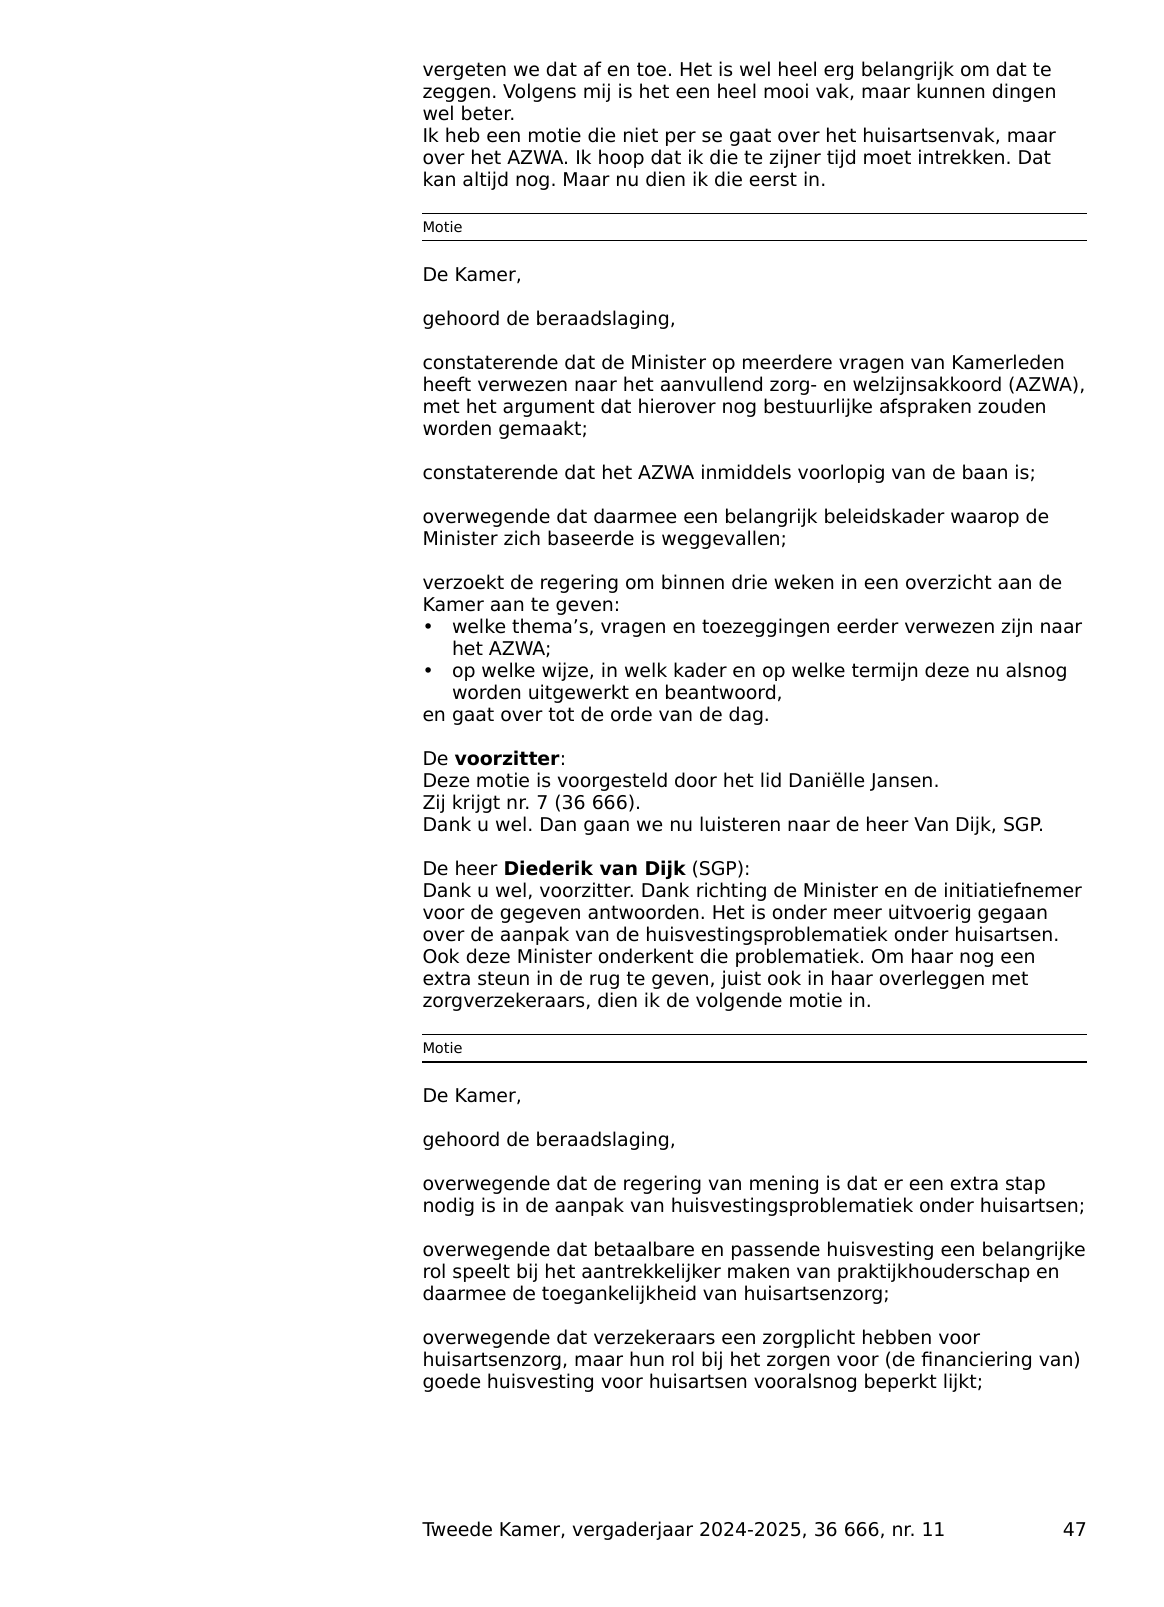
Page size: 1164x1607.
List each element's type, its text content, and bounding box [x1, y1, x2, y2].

table_header Motie [422, 214, 1087, 240]
text overwegende dat verzekeraars een zorgplicht hebben voor huisartsenzorg, maar hun rol bij het zorgen voor (de financiering van) goede huisvesting voor huisartsen vooralsnog beperkt lijkt; [422, 1327, 1087, 1393]
text De Kamer, [422, 1085, 1087, 1107]
text Ik heb een motie die niet per se gaat over het huisartsenvak, maar over het AZWA. Ik hoop dat ik die te zijner tijd moet intrekken. Dat kan altijd nog. Maar nu dien ik die eerst in. [422, 125, 1087, 191]
text De heer Diederik van Dijk (SGP): [422, 858, 1087, 880]
text en gaat over tot de orde van de dag. [422, 704, 1087, 726]
text overwegende dat daarmee een belangrijk beleidskader waarop de Minister zich baseerde is weggevallen; [422, 506, 1087, 550]
text overwegende dat de regering van mening is dat er een extra stap nodig is in de aanpak van huisvestingsproblematiek onder huisartsen; [422, 1173, 1087, 1217]
text overwegende dat betaalbare en passende huisvesting een belangrijke rol speelt bij het aantrekkelijker maken van praktijkhouderschap en daarmee de toegankelijkheid van huisartsenzorg; [422, 1239, 1087, 1305]
text De voorzitter: [422, 748, 1087, 770]
text constaterende dat de Minister op meerdere vragen van Kamerleden heeft verwezen naar het aanvullend zorg- en welzijnsakkoord (AZWA), met het argument dat hierover nog bestuurlijke afspraken zouden worden gemaakt; [422, 352, 1087, 440]
text De Kamer, [422, 263, 1087, 285]
text • welke thema’s, vragen en toezeggingen eerder verwezen zijn naar het AZWA; [422, 616, 1087, 660]
text gehoord de beraadslaging, [422, 1129, 1087, 1151]
text Dank u wel. Dan gaan we nu luisteren naar de heer Van Dijk, SGP. [422, 814, 1087, 836]
text Zij krijgt nr. 7 (36 666). [422, 792, 1087, 814]
text Deze motie is voorgesteld door het lid Daniëlle Jansen. [422, 770, 1087, 792]
text gehoord de beraadslaging, [422, 308, 1087, 329]
text verzoekt de regering om binnen drie weken in een overzicht aan de Kamer aan te geven: [422, 572, 1087, 616]
text • op welke wijze, in welk kader en op welke termijn deze nu alsnog worden uitgewerkt en beantwoord, [422, 660, 1087, 704]
text constaterende dat het AZWA inmiddels voorlopig van de baan is; [422, 462, 1087, 484]
text vergeten we dat af en toe. Het is wel heel erg belangrijk om dat te zeggen. Volgens mij is het een heel mooi vak, maar kunnen dingen wel beter. [422, 59, 1087, 125]
text Dank u wel, voorzitter. Dank richting de Minister en de initiatiefnemer voor de gegeven antwoorden. Het is onder meer uitvoerig gegaan over de aanpak van de huisvestingsproblematiek onder huisartsen. Ook deze Minister onderkent die problematiek. Om haar nog een extra steun in de rug te geven, juist ook in haar overleggen met zorgverzekeraars, dien ik de volgende motie in. [422, 880, 1087, 1012]
table_header Motie [422, 1035, 1087, 1061]
